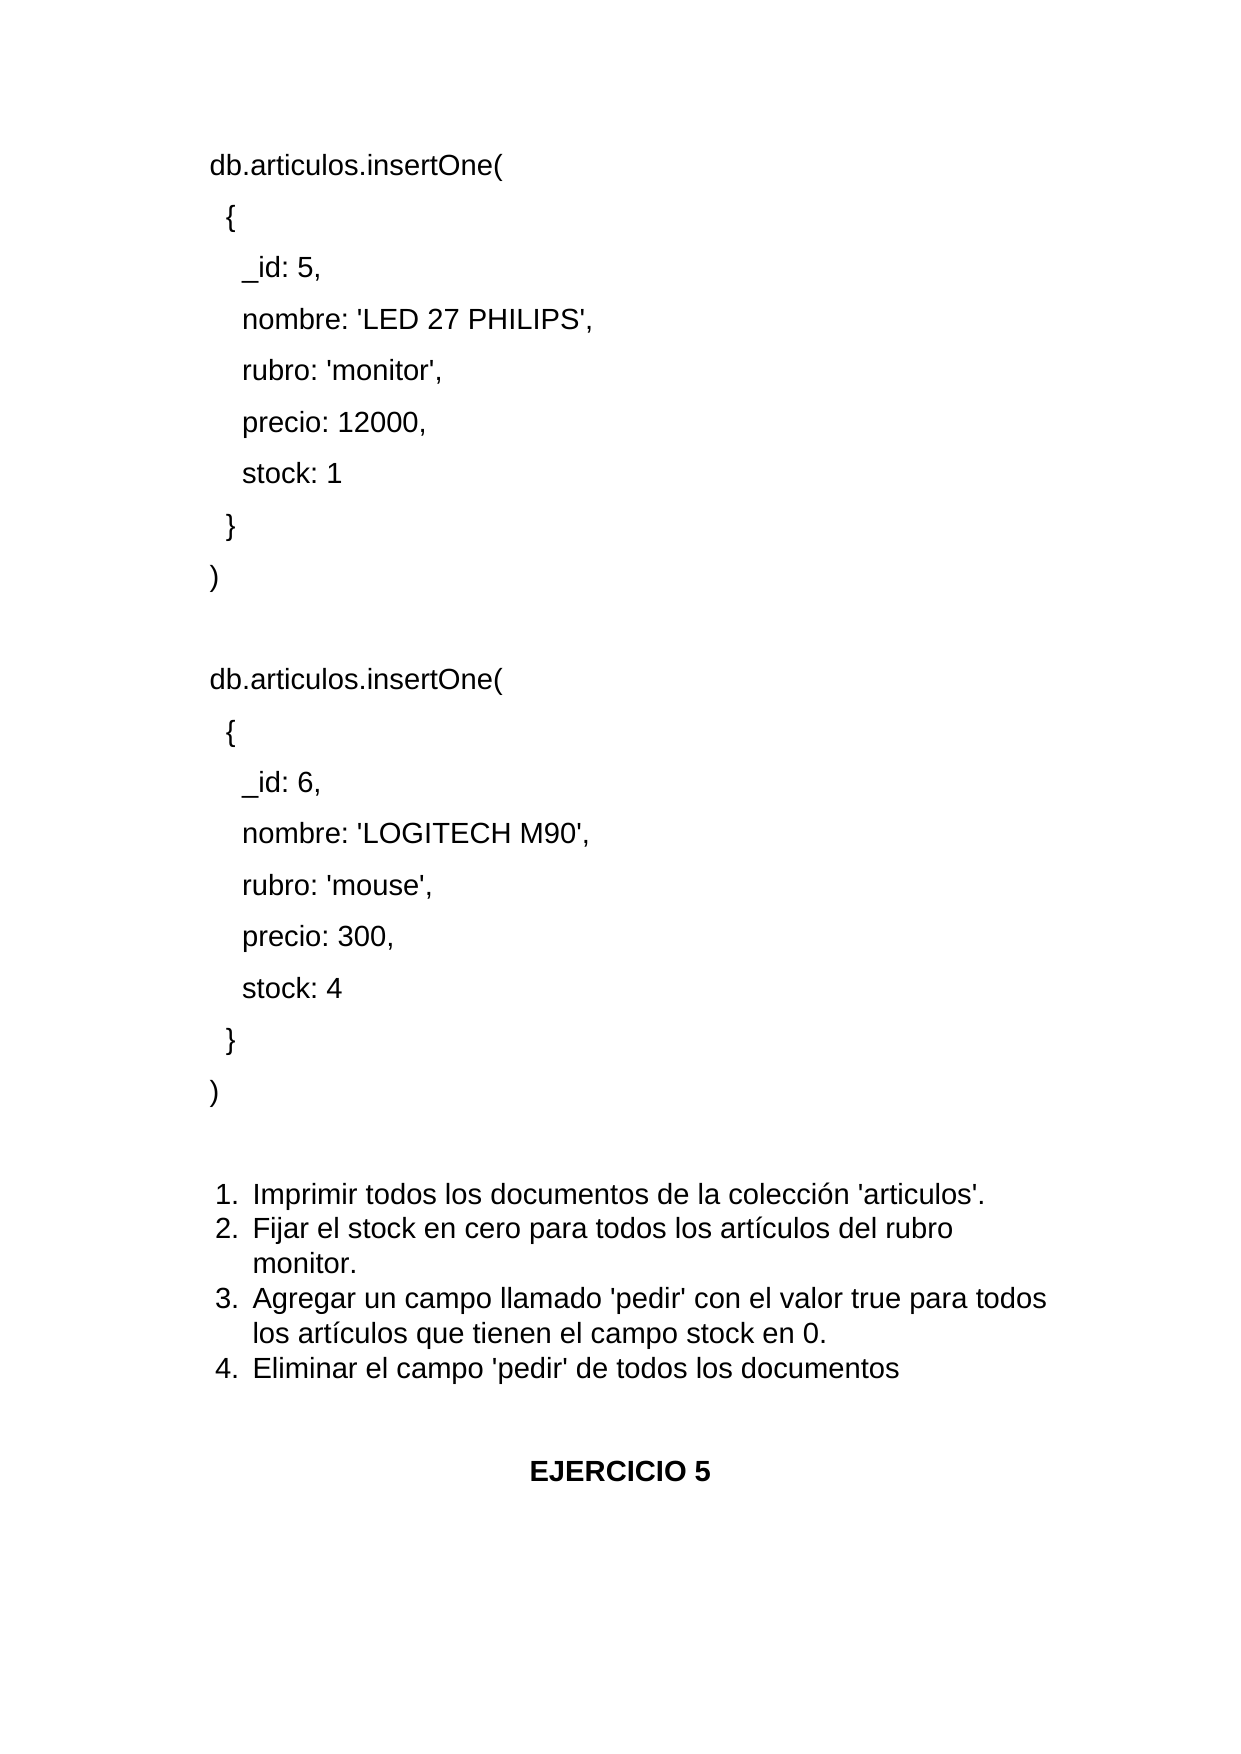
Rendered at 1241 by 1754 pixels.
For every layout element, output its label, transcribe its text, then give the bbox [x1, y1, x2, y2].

text stock: 1 [177, 456, 1063, 490]
text _id: 5, [177, 251, 1063, 284]
text precio: 12000, [177, 405, 1063, 438]
text { [177, 714, 1063, 747]
text { [177, 199, 1063, 233]
text } [177, 1022, 1063, 1056]
list Fijar el stock en cero para todos los artículos del rubro monitor. [215, 1212, 1063, 1280]
text nombre: 'LED 27 PHILIPS', [177, 302, 1063, 336]
text stock: 4 [177, 971, 1063, 1004]
text db.articulos.insertOne( [177, 148, 1063, 181]
list Agregar un campo llamado 'pedir' con el valor true para todos los artículos que tienen el campo stock en 0. [215, 1281, 1063, 1349]
list Imprimir todos los documentos de la colección 'articulos'. [215, 1177, 1063, 1210]
text rubro: 'mouse', [177, 868, 1063, 902]
list Eliminar el campo 'pedir' de todos los documentos [215, 1351, 1063, 1384]
text _id: 6, [177, 765, 1063, 799]
text db.articulos.insertOne( [177, 662, 1063, 696]
text } [177, 508, 1063, 541]
text rubro: 'monitor', [177, 353, 1063, 387]
text ) [177, 559, 1063, 593]
text nombre: 'LOGITECH M90', [177, 817, 1063, 850]
text EJERCICIO 5 [177, 1454, 1063, 1487]
text ) [177, 1074, 1063, 1107]
text precio: 300, [177, 919, 1063, 953]
